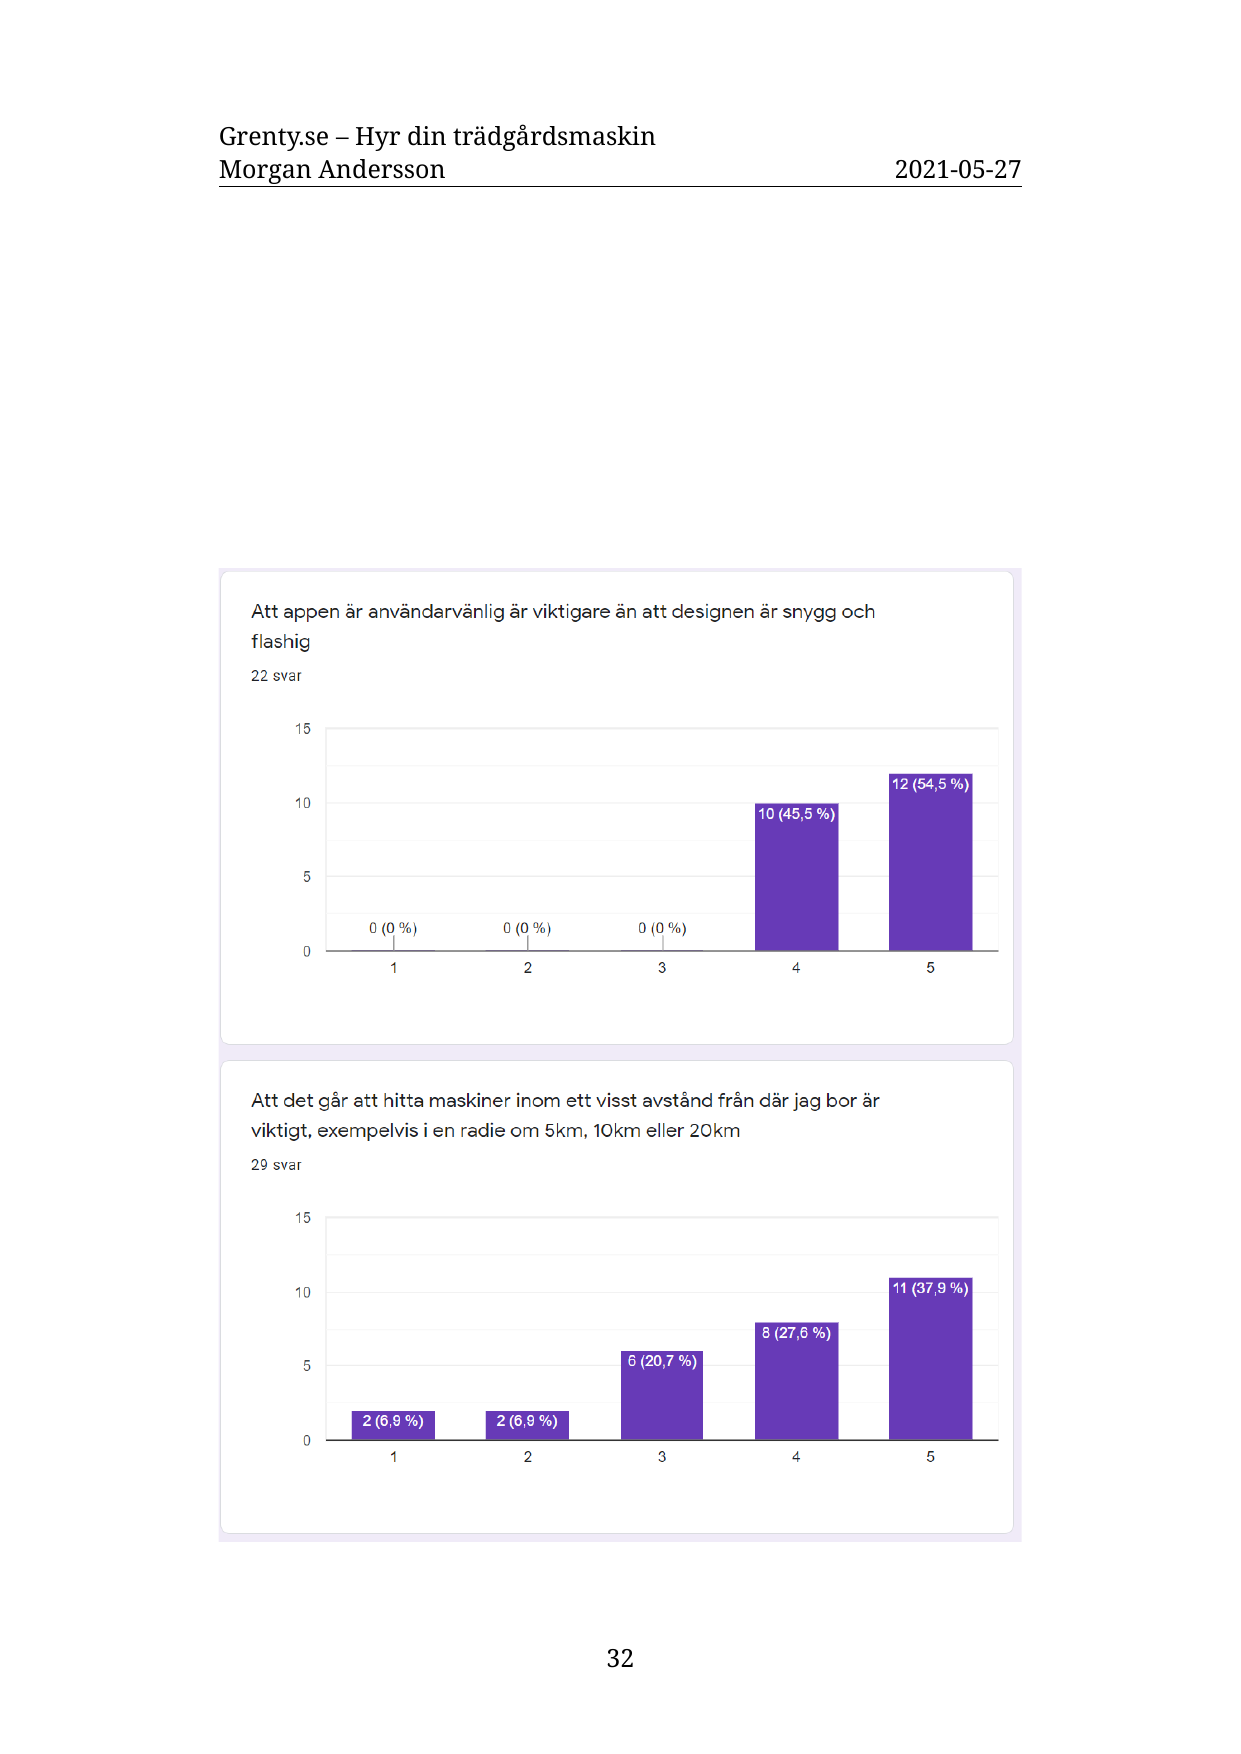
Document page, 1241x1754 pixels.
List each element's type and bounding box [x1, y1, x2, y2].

picture [218, 568, 1022, 1542]
